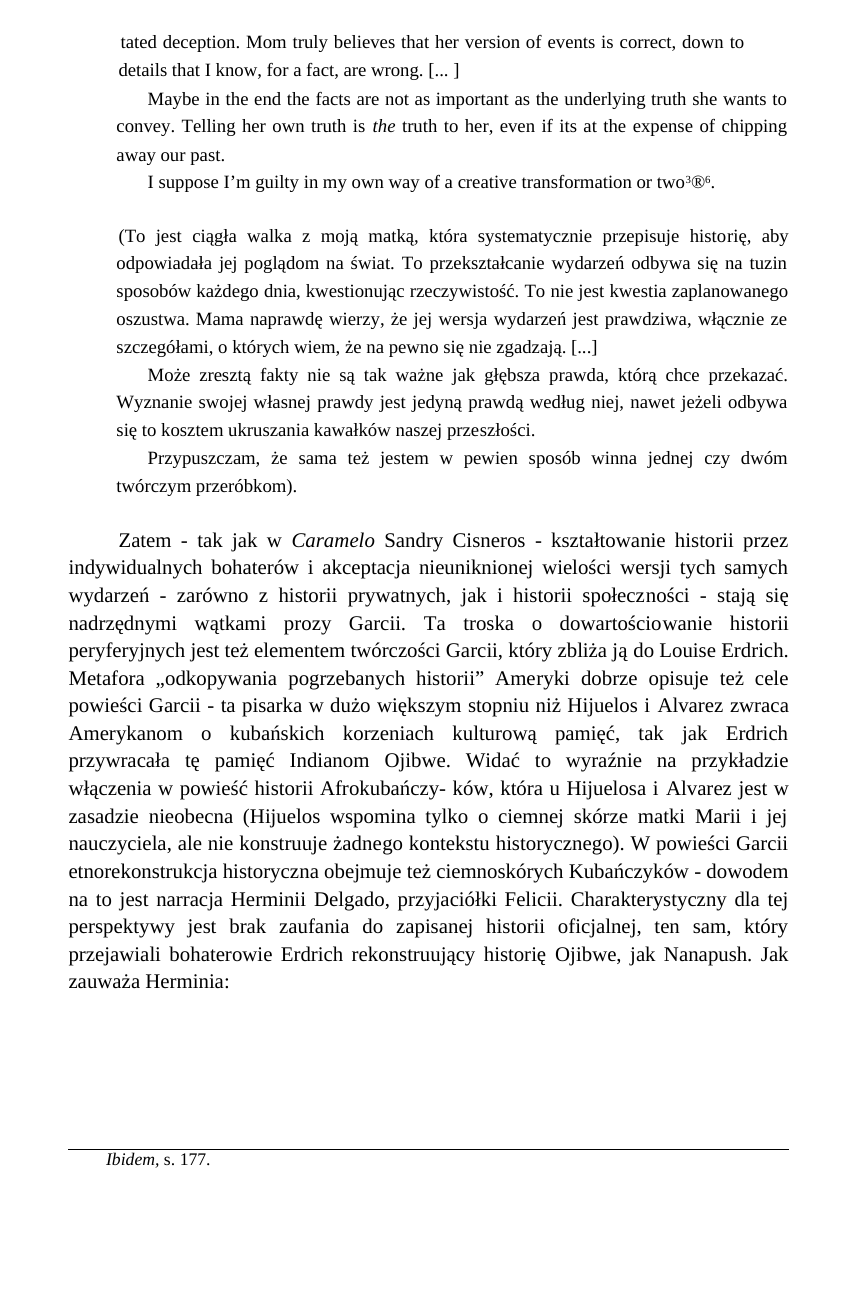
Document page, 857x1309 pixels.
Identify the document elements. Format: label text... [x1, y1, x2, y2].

text Może zresztą fakty nie są tak ważne jak głębsza prawda, którą chce przekazać. Wyznanie swojej własnej prawdy jest jedyną prawdą według niej, nawet jeżeli odbywa się to kosztem ukruszania kawałków naszej prze­szłości. [116, 363, 789, 441]
text Ibidem, s. 177. [68, 1150, 789, 1169]
text Przypuszczam, że sama też jestem w pewien sposób winna jednej czy dwóm twórczym przeróbkom). [116, 447, 789, 496]
text (To jest ciągła walka z moją matką, która systematycznie przepisuje histo­rię, aby odpowiadała jej poglądom na świat. To przekształcanie wydarzeń odbywa się na tuzin sposobów każdego dnia, kwestionując rzeczywistość. To nie jest kwestia zaplanowanego oszustwa. Mama naprawdę wierzy, że jej wersja wydarzeń jest prawdziwa, włącznie ze szczegółami, o których wiem, że na pewno się nie zgadzają. [...] [116, 224, 789, 357]
text Maybe in the end the facts are not as important as the underlying truth she wants to convey. Telling her own truth is the truth to her, even if its at the expense of chipping away our past. [116, 87, 789, 165]
text tated deception. Mom truly believes that her version of events is correct, down to details that I know, for a fact, are wrong. [... ] [118, 31, 745, 81]
text Zatem - tak jak w Caramelo Sandry Cisneros - kształtowanie historii przez indywidualnych bohaterów i akceptacja nieuniknionej wielości wersji tych samych wydarzeń - zarówno z historii prywatnych, jak i historii społecz­ności - stają się nadrzędnymi wątkami prozy Garcii. Ta troska o dowartościo­wanie historii peryferyjnych jest też elementem twórczości Garcii, który zbliża ją do Louise Erdrich. Metafora „odkopywania pogrzebanych historii” Ame­ryki dobrze opisuje też cele powieści Garcii - ta pisarka w dużo większym stopniu niż Hijuelos i Alvarez zwraca Amerykanom o kubańskich korzeniach kulturową pamięć, tak jak Erdrich przywracała tę pamięć Indianom Ojibwe. Widać to wyraźnie na przykładzie włączenia w powieść historii Afrokubańczy- ków, która u Hijuelosa i Alvarez jest w zasadzie nieobecna (Hijuelos wspomina tylko o ciemnej skórze matki Marii i jej nauczyciela, ale nie konstruuje żadne­go kontekstu historycznego). W powieści Garcii etnorekonstrukcja historycz­na obejmuje też ciemnoskórych Kubańczyków - dowodem na to jest narracja Herminii Delgado, przyjaciółki Felicii. Charakterystyczny dla tej perspektywy jest brak zaufania do zapisanej historii oficjalnej, ten sam, który przejawiali bo­haterowie Erdrich rekonstruujący historię Ojibwe, jak Nanapush. Jak zauważa Herminia: [68, 528, 789, 993]
text I suppose I’m guilty in my own way of a creative transformation or two3®6. [116, 171, 789, 193]
